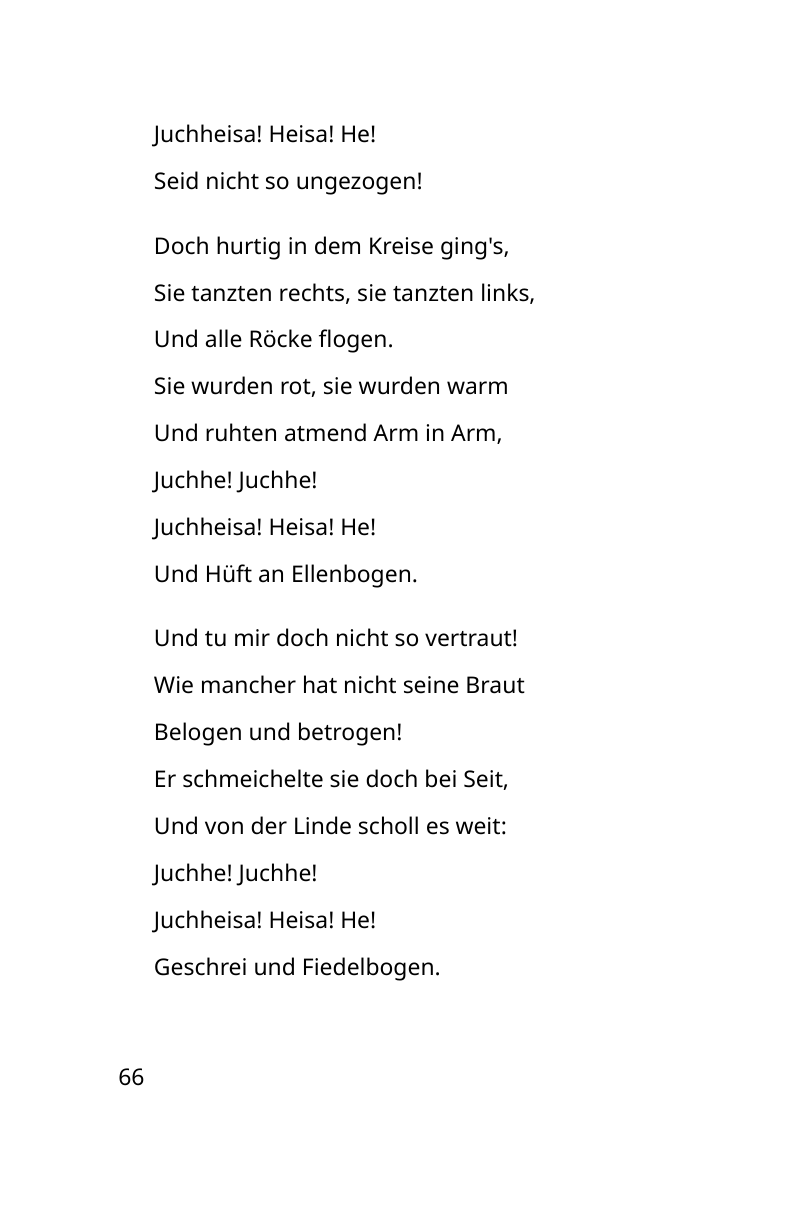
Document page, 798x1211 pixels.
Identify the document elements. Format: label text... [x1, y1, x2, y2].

text Doch hurtig in dem Kreise ging's, Sie tanzten rechts, sie tanzten links, Und alle Röcke flogen. Sie wurden rot, sie wurden warm Und ruhten atmend Arm in Arm, Juchhe! Juchhe! Juchheisa! Heisa! He! Und Hüft an Ellenbogen. [118, 229, 679, 589]
text Und tu mir doch nicht so vertraut! Wie mancher hat nicht seine Braut Belogen und betrogen! Er schmeichelte sie doch bei Seit, Und von der Linde scholl es weit: Juchhe! Juchhe! Juchheisa! Heisa! He! Geschrei und Fiedelbogen. [118, 622, 679, 982]
text Juchheisa! Heisa! He! Seid nicht so ungezogen! [118, 118, 679, 196]
